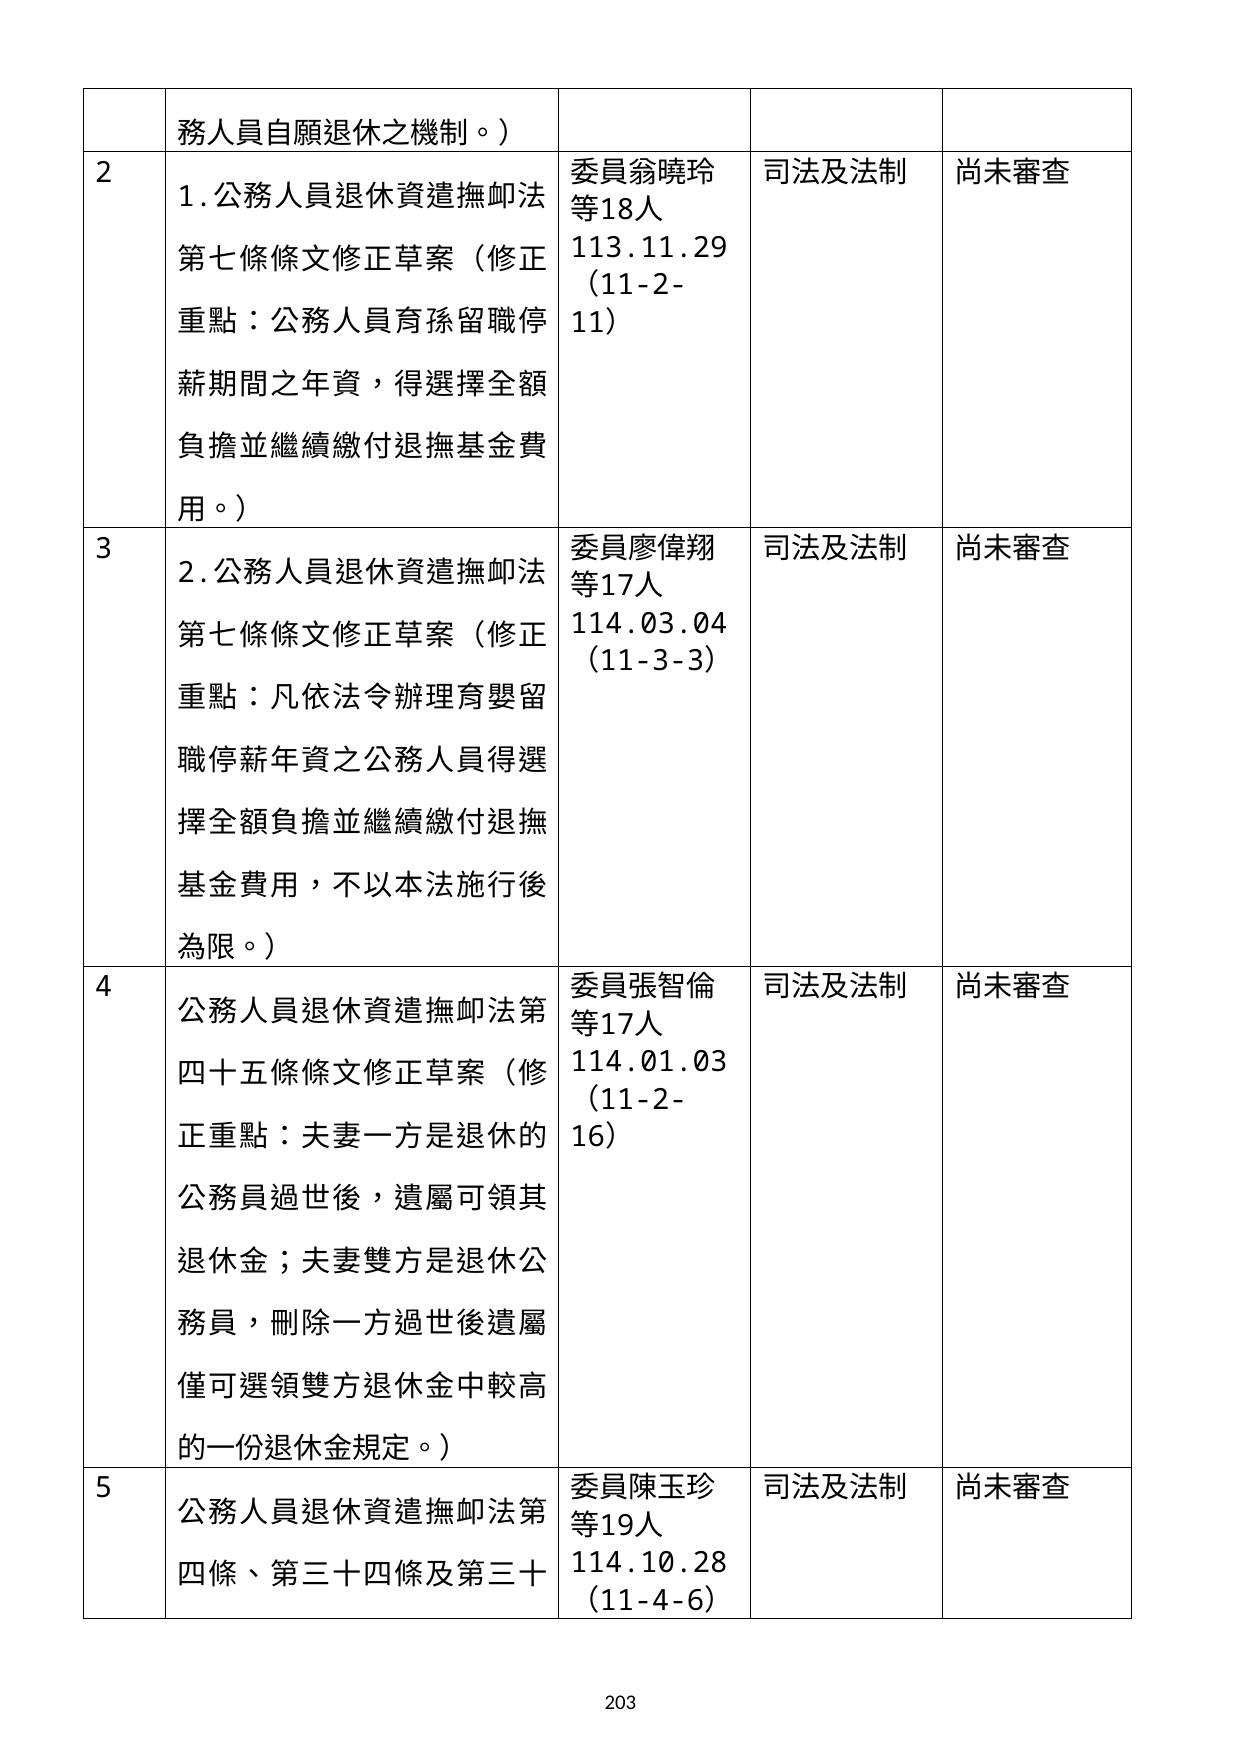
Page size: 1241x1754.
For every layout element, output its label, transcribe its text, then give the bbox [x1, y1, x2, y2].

table_cell 務人員自願退休之機制。） [166, 89, 558, 151]
table_cell 司法及法制 [751, 528, 942, 966]
table_cell 司法及法制 [751, 967, 942, 1467]
table_cell 尚未審查 [943, 528, 1131, 966]
table_cell 司法及法制 [751, 1468, 942, 1618]
table_cell 委員張智倫 等17人 114.01.03 （11-2-16） [559, 967, 750, 1467]
table_cell 2.公務人員退休資遣撫卹法第七條條文修正草案（修正重點：凡依法令辦理育嬰留職停薪年資之公務人員得選擇全額負擔並繼續繳付退撫基金費用，不以本法施行後為限。） [166, 528, 558, 966]
table_cell 尚未審查 [943, 967, 1131, 1467]
table_cell 司法及法制 [751, 152, 942, 527]
table_cell [751, 89, 942, 151]
table_cell 2 [84, 152, 165, 527]
table_cell 1.公務人員退休資遣撫卹法第七條條文修正草案（修正重點：公務人員育孫留職停薪期間之年資，得選擇全額負擔並繼續繳付退撫基金費用。） [166, 152, 558, 527]
table_cell 公務人員退休資遣撫卹法第四條、第三十四條及第三十 [166, 1468, 558, 1618]
table_cell [559, 89, 750, 151]
table_cell 委員翁曉玲 等18人 113.11.29 （11-2-11） [559, 152, 750, 527]
table_cell 3 [84, 528, 165, 966]
table_cell 委員廖偉翔 等17人 114.03.04 （11-3-3） [559, 528, 750, 966]
table_cell 委員陳玉珍 等19人 114.10.28 （11-4-6） [559, 1468, 750, 1618]
table_cell 公務人員退休資遣撫卹法第四十五條條文修正草案（修正重點：夫妻一方是退休的公務員過世後，遺屬可領其退休金；夫妻雙方是退休公務員，刪除一方過世後遺屬僅可選領雙方退休金中較高的一份退休金規定。） [166, 967, 558, 1467]
table_cell 尚未審查 [943, 1468, 1131, 1618]
table_cell 5 [84, 1468, 165, 1618]
table_cell [943, 89, 1131, 151]
table_cell [84, 89, 165, 151]
table_cell 尚未審查 [943, 152, 1131, 527]
table_cell 4 [84, 967, 165, 1467]
